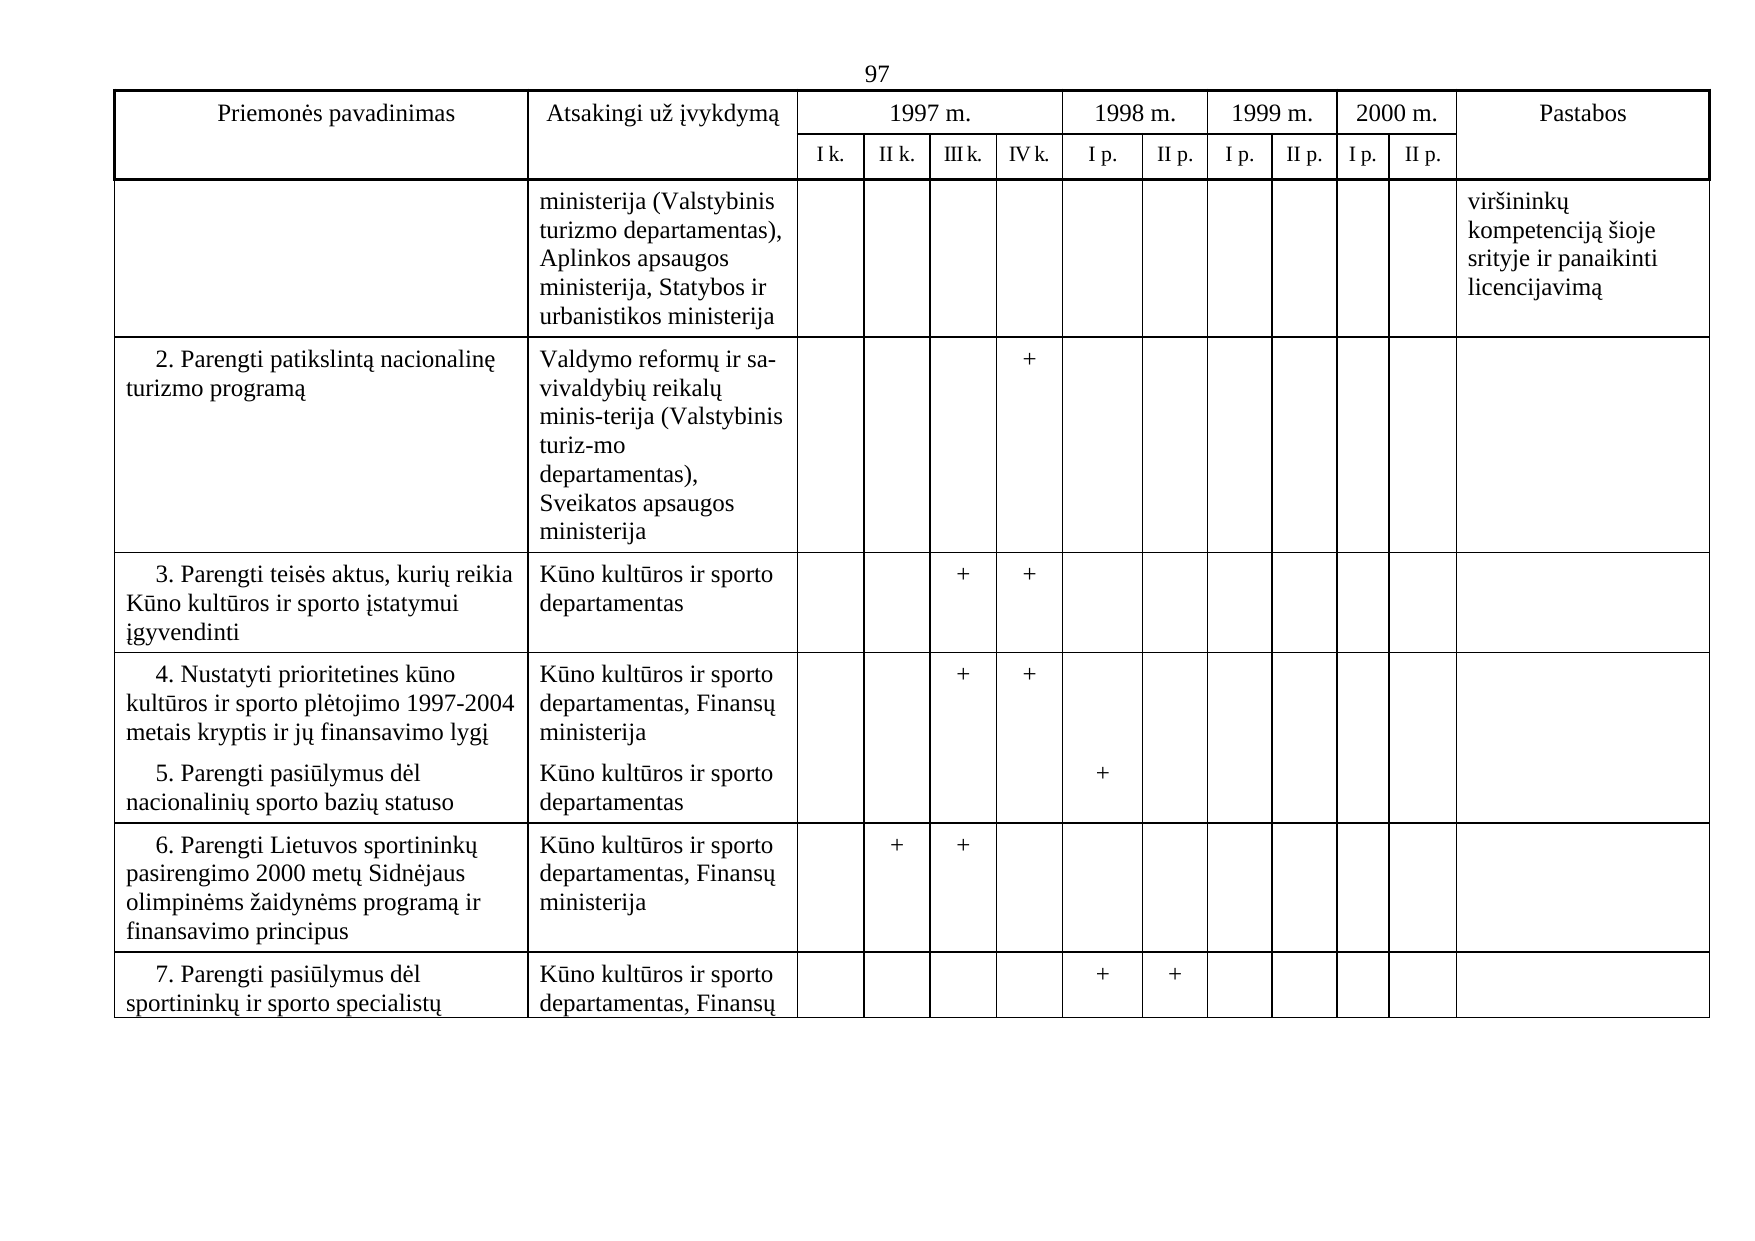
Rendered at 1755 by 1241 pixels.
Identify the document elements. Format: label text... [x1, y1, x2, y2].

table_cell [931, 953, 996, 1016]
table_cell [1390, 553, 1456, 652]
table_cell [1208, 181, 1271, 336]
table_cell + [931, 653, 996, 752]
table_cell [798, 338, 863, 551]
table_cell [865, 752, 929, 822]
table_cell + [865, 824, 929, 951]
table_cell + [1063, 953, 1142, 1016]
table_cell [1273, 338, 1336, 551]
table_header Atsakingi už įvykdymą [529, 92, 797, 133]
table_cell [1457, 553, 1709, 652]
table_cell Kūno kultūros ir sporto departamentas, Finansų ministerija [529, 824, 797, 951]
table_cell [865, 181, 929, 336]
table_cell I p. [1208, 135, 1271, 178]
table_cell + [1143, 953, 1207, 1016]
table_cell [1338, 553, 1388, 652]
table_cell II p. [1143, 135, 1207, 178]
table_cell [865, 553, 929, 652]
table_cell [529, 133, 797, 178]
table_cell [1208, 653, 1271, 752]
table_cell [1063, 181, 1142, 336]
table_cell III k. [931, 135, 996, 178]
table_cell [1273, 752, 1336, 822]
table_cell 4. Nustatyti prioritetines kūno kultūros ir sporto plėtojimo 1997-2004 metais kryptis ir jų finansavimo lygį [115, 653, 527, 752]
table_cell I p. [1338, 135, 1388, 178]
table_cell [931, 338, 996, 551]
table_cell [1338, 181, 1388, 336]
table_cell [1273, 824, 1336, 951]
table_cell [798, 181, 863, 336]
table_cell [1208, 824, 1271, 951]
table_cell [1143, 824, 1207, 951]
table_cell viršininkų kompetenciją šioje srityje ir panaikinti licencijavimą [1457, 181, 1709, 336]
table_cell [865, 338, 929, 551]
table_cell [1457, 752, 1709, 822]
table_cell ministerija (Valstybinis turizmo departamentas), Aplinkos apsaugos ministerija, Statybos ir urbanistikos ministerija [529, 181, 797, 336]
table_cell 7. Parengti pasiūlymus dėl sportininkų ir sporto specialistų [115, 953, 527, 1016]
table_cell + [1063, 752, 1142, 822]
table_cell [1273, 653, 1336, 752]
table_cell II k. [865, 135, 929, 178]
table_cell Kūno kultūros ir sporto departamentas [529, 553, 797, 652]
table_cell + [931, 824, 996, 951]
table_cell [997, 953, 1062, 1016]
table_cell [931, 181, 996, 336]
table_cell [1143, 553, 1207, 652]
table_header 2000 m. [1338, 92, 1456, 133]
table_cell [1338, 653, 1388, 752]
table_cell [798, 824, 863, 951]
table_cell [1063, 553, 1142, 652]
table_cell [115, 181, 527, 336]
table_cell [116, 133, 527, 178]
table_cell [1143, 653, 1207, 752]
table_cell 5. Parengti pasiūlymus dėl nacionalinių sporto bazių statuso [115, 752, 527, 822]
table_cell Valdymo reformų ir sa-vivaldybių reikalų minis-terija (Valstybinis turiz-mo departamentas), Sveikatos apsaugos ministerija [529, 338, 797, 551]
table_cell [798, 553, 863, 652]
table_cell [1338, 824, 1388, 951]
table_cell [1457, 953, 1709, 1016]
table_cell [1390, 181, 1456, 336]
table_cell [1273, 181, 1336, 336]
table_cell [1338, 752, 1388, 822]
table_cell Kūno kultūros ir sporto departamentas [529, 752, 797, 822]
table_cell [931, 752, 996, 822]
table_cell [1208, 752, 1271, 822]
table_header 1997 m. [798, 92, 1062, 133]
table_cell Kūno kultūros ir sporto departamentas, Finansų [529, 953, 797, 1016]
table_cell [1457, 133, 1708, 178]
table_cell [1390, 338, 1456, 551]
table_cell I k. [798, 135, 863, 178]
table_header 1999 m. [1208, 92, 1336, 133]
table_cell [865, 953, 929, 1016]
table_cell + [997, 653, 1062, 752]
table_cell [798, 752, 863, 822]
table_cell 2. Parengti patikslintą nacionalinę turizmo programą [115, 338, 527, 551]
table_cell [1063, 824, 1142, 951]
table_cell [1390, 953, 1456, 1016]
table_cell [1143, 338, 1207, 551]
table_cell [1143, 752, 1207, 822]
table_cell [1457, 824, 1709, 951]
table_header Priemonės pavadinimas [116, 92, 527, 133]
table_cell [997, 824, 1062, 951]
table_cell [1273, 953, 1336, 1016]
table_header 1998 m. [1063, 92, 1207, 133]
table_cell [1338, 338, 1388, 551]
table_cell [997, 752, 1062, 822]
table_cell [798, 653, 863, 752]
table_cell I p. [1063, 135, 1142, 178]
table_cell II p. [1273, 135, 1336, 178]
table_cell [798, 953, 863, 1016]
table_cell [865, 653, 929, 752]
table_cell + [931, 553, 996, 652]
table_cell IV k. [997, 135, 1062, 178]
table_cell [1457, 338, 1709, 551]
table_cell 3. Parengti teisės aktus, kurių reikia Kūno kultūros ir sporto įstatymui įgyvendinti [115, 553, 527, 652]
table_cell [1273, 553, 1336, 652]
table_cell + [997, 338, 1062, 551]
table_cell [1208, 553, 1271, 652]
table_cell 6. Parengti Lietuvos sportininkų pasirengimo 2000 metų Sidnėjaus olimpinėms žaidynėms programą ir finansavimo principus [115, 824, 527, 951]
table_cell [1457, 653, 1709, 752]
table_cell II p. [1390, 135, 1456, 178]
table_cell + [997, 553, 1062, 652]
table_cell [1143, 181, 1207, 336]
table_cell [1208, 953, 1271, 1016]
table_cell [1208, 338, 1271, 551]
table_cell [1390, 824, 1456, 951]
table_cell [1063, 653, 1142, 752]
table_cell [1390, 752, 1456, 822]
table_cell [997, 181, 1062, 336]
table_cell [1063, 338, 1142, 551]
table_header Pastabos [1457, 92, 1708, 133]
table_cell Kūno kultūros ir sporto departamentas, Finansų ministerija [529, 653, 797, 752]
table_cell [1338, 953, 1388, 1016]
table_cell [1390, 653, 1456, 752]
